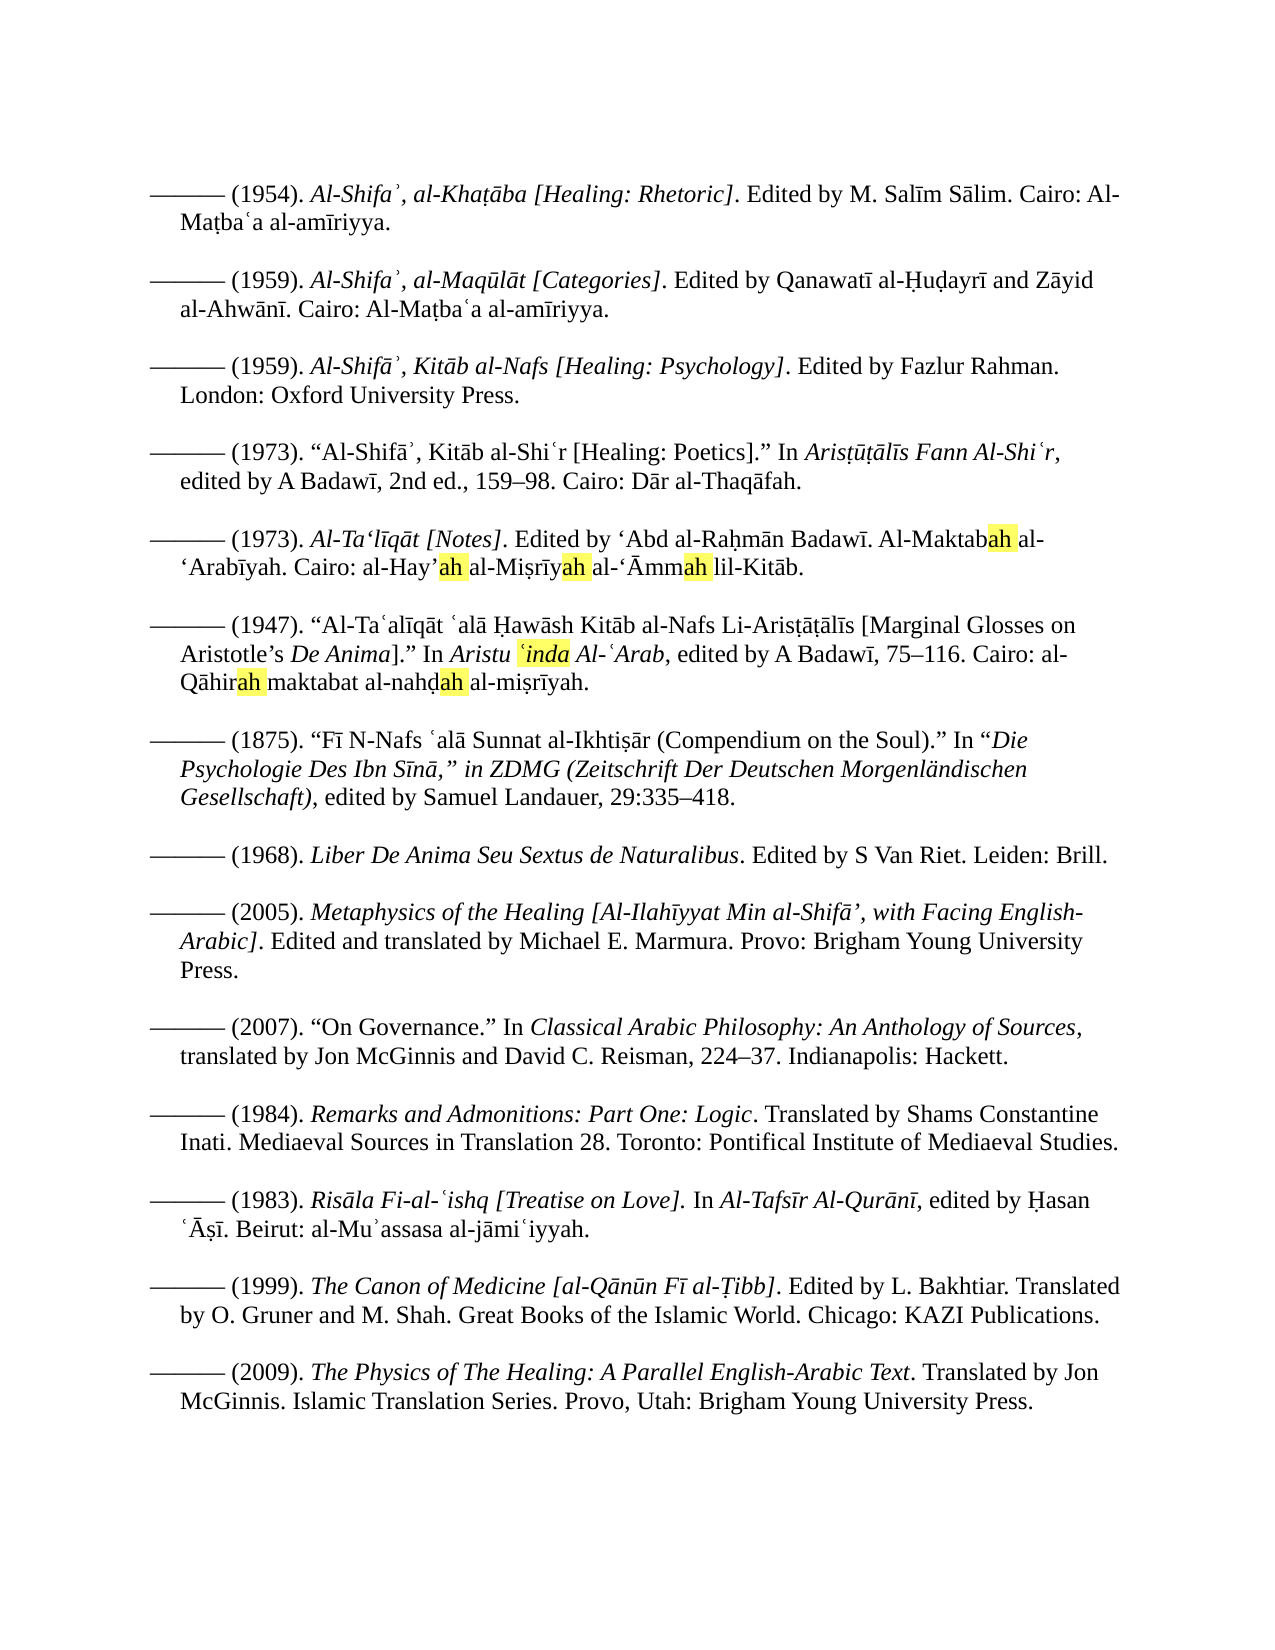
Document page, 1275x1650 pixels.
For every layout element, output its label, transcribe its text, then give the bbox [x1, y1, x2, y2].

text ——— (2009). The Physics of The Healing: A Parallel English-Arabic Text. Translated by Jon McGinnis. Islamic Translation Series. Provo, Utah: Brigham Young University Press. [150, 1357, 1125, 1415]
text ——— (1959). Al-Shifaʾ, al-Maqūlāt [Categories]. Edited by Qanawatī al-Ḥuḍayrī and Zāyid al-Ahwānī. Cairo: Al-Maṭbaʿa al-amīriyya. [150, 265, 1125, 322]
text ——— (1973). “Al-Shifāʾ, Kitāb al-Shiʿr [Healing: Poetics].” In Arisṭūṭālīs Fann Al-Shiʿr, edited by A Badawī, 2nd ed., 159–98. Cairo: Dār al-Thaqāfah. [150, 437, 1125, 495]
text ——— (1947). “Al-Taʿalīqāt ʿalā Ḥawāsh Kitāb al-Nafs Li-Arisṭāṭālīs [Marginal Glosses on Aristotle’s De Anima].” In Aristu ʿinda Al-ʿArab, edited by A Badawī, 75–116. Cairo: al-Qāhirah maktabat al-nahḍah al-miṣrīyah. [150, 610, 1125, 696]
text ——— (1954). Al-Shifaʾ, al-Khaṭāba [Healing: Rhetoric]. Edited by M. Salīm Sālim. Cairo: Al-Maṭbaʿa al-amīriyya. [150, 179, 1125, 236]
text ——— (1984). Remarks and Admonitions: Part One: Logic. Translated by Shams Constantine Inati. Mediaeval Sources in Translation 28. Toronto: Pontifical Institute of Mediaeval Studies. [150, 1099, 1125, 1156]
text ——— (1875). “Fī N-Nafs ʿalā Sunnat al-Ikhtiṣār (Compendium on the Soul).” In “Die Psychologie Des Ibn Sīnā,” in ZDMG (Zeitschrift Der Deutschen Morgenländischen Gesellschaft), edited by Samuel Landauer, 29:335–418. [150, 725, 1125, 811]
text ——— (2005). Metaphysics of the Healing [Al-Ilahīyyat Min al-Shifāʼ, with Facing English-Arabic]. Edited and translated by Michael E. Marmura. Provo: Brigham Young University Press. [150, 897, 1125, 984]
text ——— (1999). The Canon of Medicine [al-Qānūn Fī al-Ṭibb]. Edited by L. Bakhtiar. Translated by O. Gruner and M. Shah. Great Books of the Islamic World. Chicago: KAZI Publications. [150, 1271, 1125, 1329]
text ——— (1959). Al-Shifāʾ, Kitāb al-Nafs [Healing: Psychology]. Edited by Fazlur Rahman. London: Oxford University Press. [150, 351, 1125, 409]
text ——— (2007). “On Governance.” In Classical Arabic Philosophy: An Anthology of Sources, translated by Jon McGinnis and David C. Reisman, 224–37. Indianapolis: Hackett. [150, 1012, 1125, 1070]
text ——— (1973). Al-Taʻlīqāt [Notes]. Edited by ʻAbd al-Raḥmān Badawī. Al-Maktabah al-ʻArabīyah. Cairo: al-Hayʼah al-Miṣrīyah al-ʻĀmmah lil-Kitāb. [150, 524, 1125, 581]
text ——— (1983). Risāla Fi-al-ʿishq [Treatise on Love]. In Al-Tafsīr Al-Qurānī, edited by Ḥasan ʿĀṣī. Beirut: al-Muʾassasa al-jāmiʿiyyah. [150, 1185, 1125, 1242]
text ——— (1968). Liber De Anima Seu Sextus de Naturalibus. Edited by S Van Riet. Leiden: Brill. [150, 840, 1125, 869]
